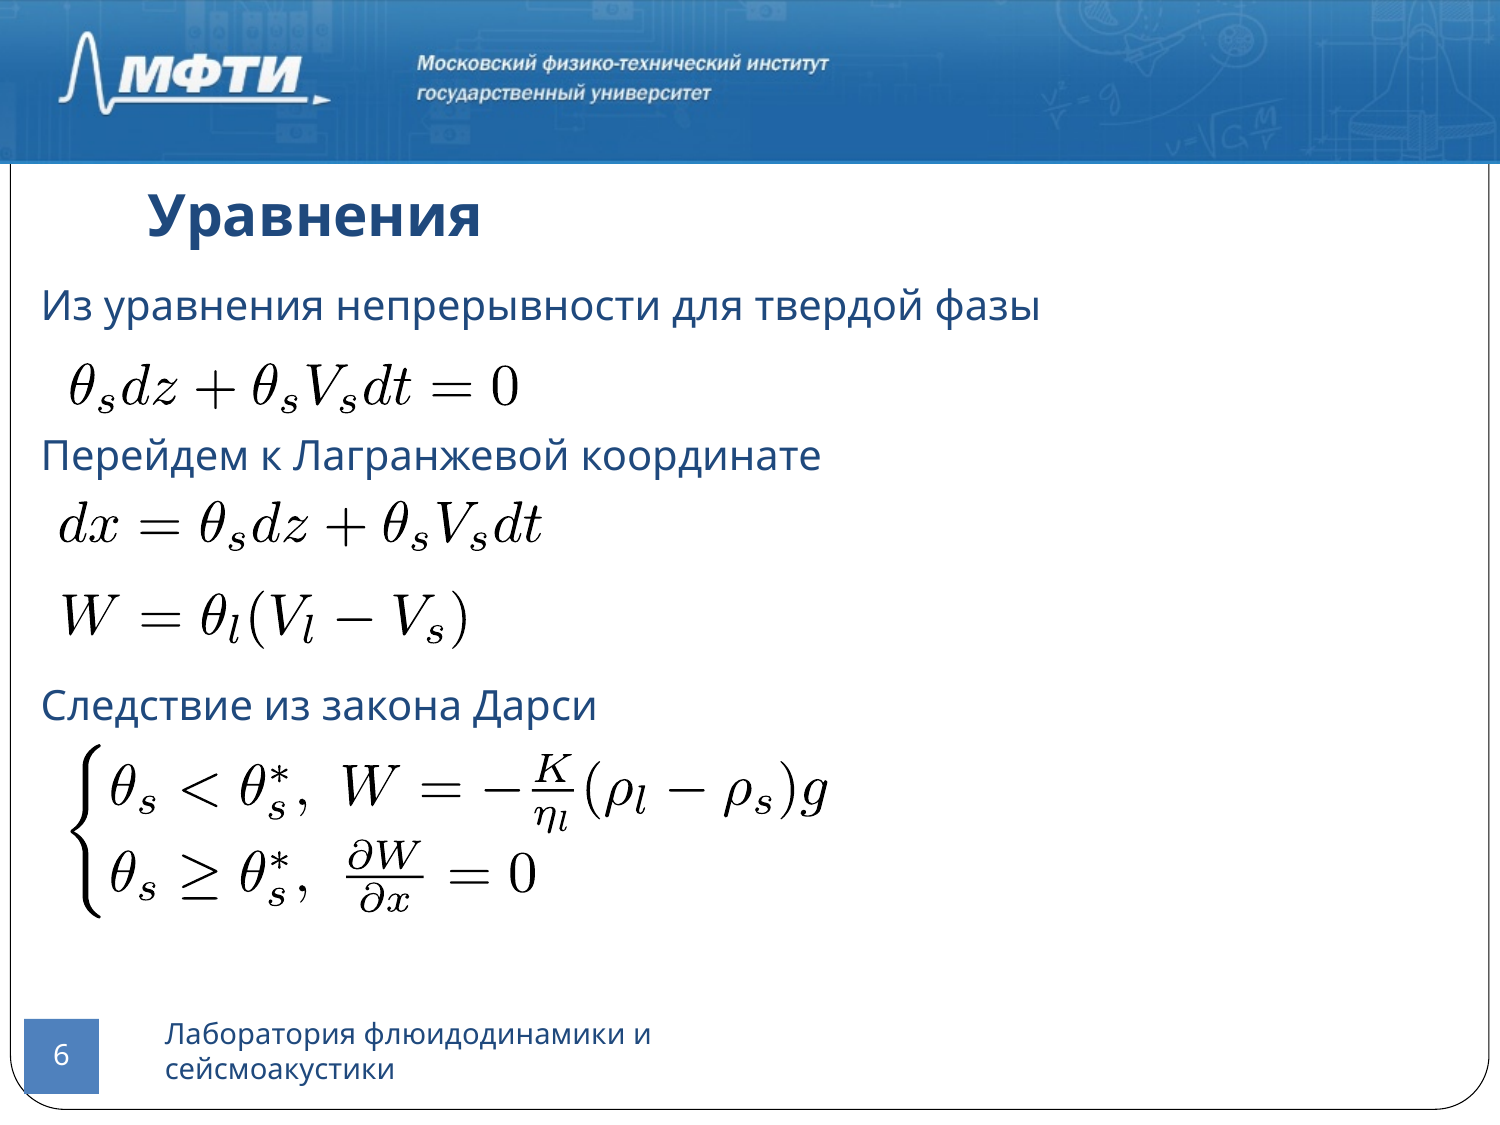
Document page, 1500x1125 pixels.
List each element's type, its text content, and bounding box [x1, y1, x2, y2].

text_box Уравнения [147, 160, 1425, 265]
text_box [67, 363, 520, 414]
text_box Из уравнения непрерывности для твердой фазы Перейдем к Лагранжевой координате Следствие из закона Дарси [25, 271, 1500, 981]
text_box [62, 744, 830, 919]
text_box [59, 590, 472, 649]
picture [0, 0, 1500, 164]
text_box [24, 1018, 99, 1094]
text_box [57, 500, 544, 551]
text_box Лаборатория флюидодинамики и сейсмоакустики [150, 1012, 880, 1088]
